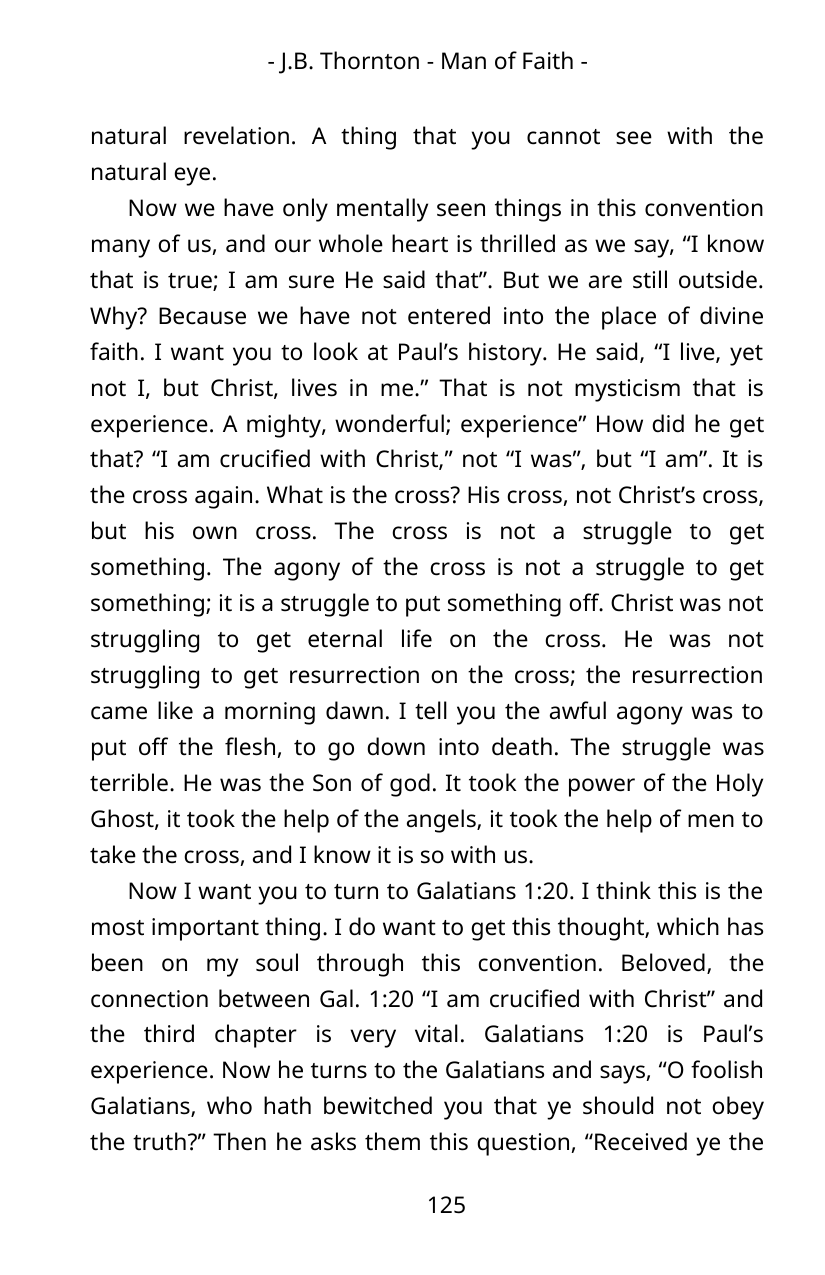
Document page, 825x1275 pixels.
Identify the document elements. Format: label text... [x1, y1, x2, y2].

text natural revelation. A thing that you cannot see with the natural eye. [90, 120, 765, 187]
text Now I want you to turn to Galatians 1:20. I think this is the most important thing. I do want to get this thought, which has been on my soul through this convention. Beloved, the connection between Gal. 1:20 “I am crucified with Christ” and the third chapter is very vital. Galatians 1:20 is Paul’s experience. Now he turns to the Galatians and says, “O foolish Galatians, who hath bewitched you that ye should not obey the truth?” Then he asks them this question, “Received ye the [90, 875, 765, 1157]
text Now we have only mentally seen things in this convention many of us, and our whole heart is thrilled as we say, “I know that is true; I am sure He said that”. But we are still outside. Why? Because we have not entered into the place of divine faith. I want you to look at Paul’s history. He said, “I live, yet not I, but Christ, lives in me.” That is not mysticism that is experience. A mighty, wonderful; experience” How did he get that? “I am crucified with Christ,” not “I was”, but “I am”. It is the cross again. What is the cross? His cross, not Christ’s cross, but his own cross. The cross is not a struggle to get something. The agony of the cross is not a struggle to get something; it is a struggle to put something off. Christ was not struggling to get eternal life on the cross. He was not struggling to get resurrection on the cross; the resurrection came like a morning dawn. I tell you the awful agony was to put off the flesh, to go down into death. The struggle was terrible. He was the Son of god. It took the power of the Holy Ghost, it took the help of the angels, it took the help of men to take the cross, and I know it is so with us. [90, 192, 765, 870]
